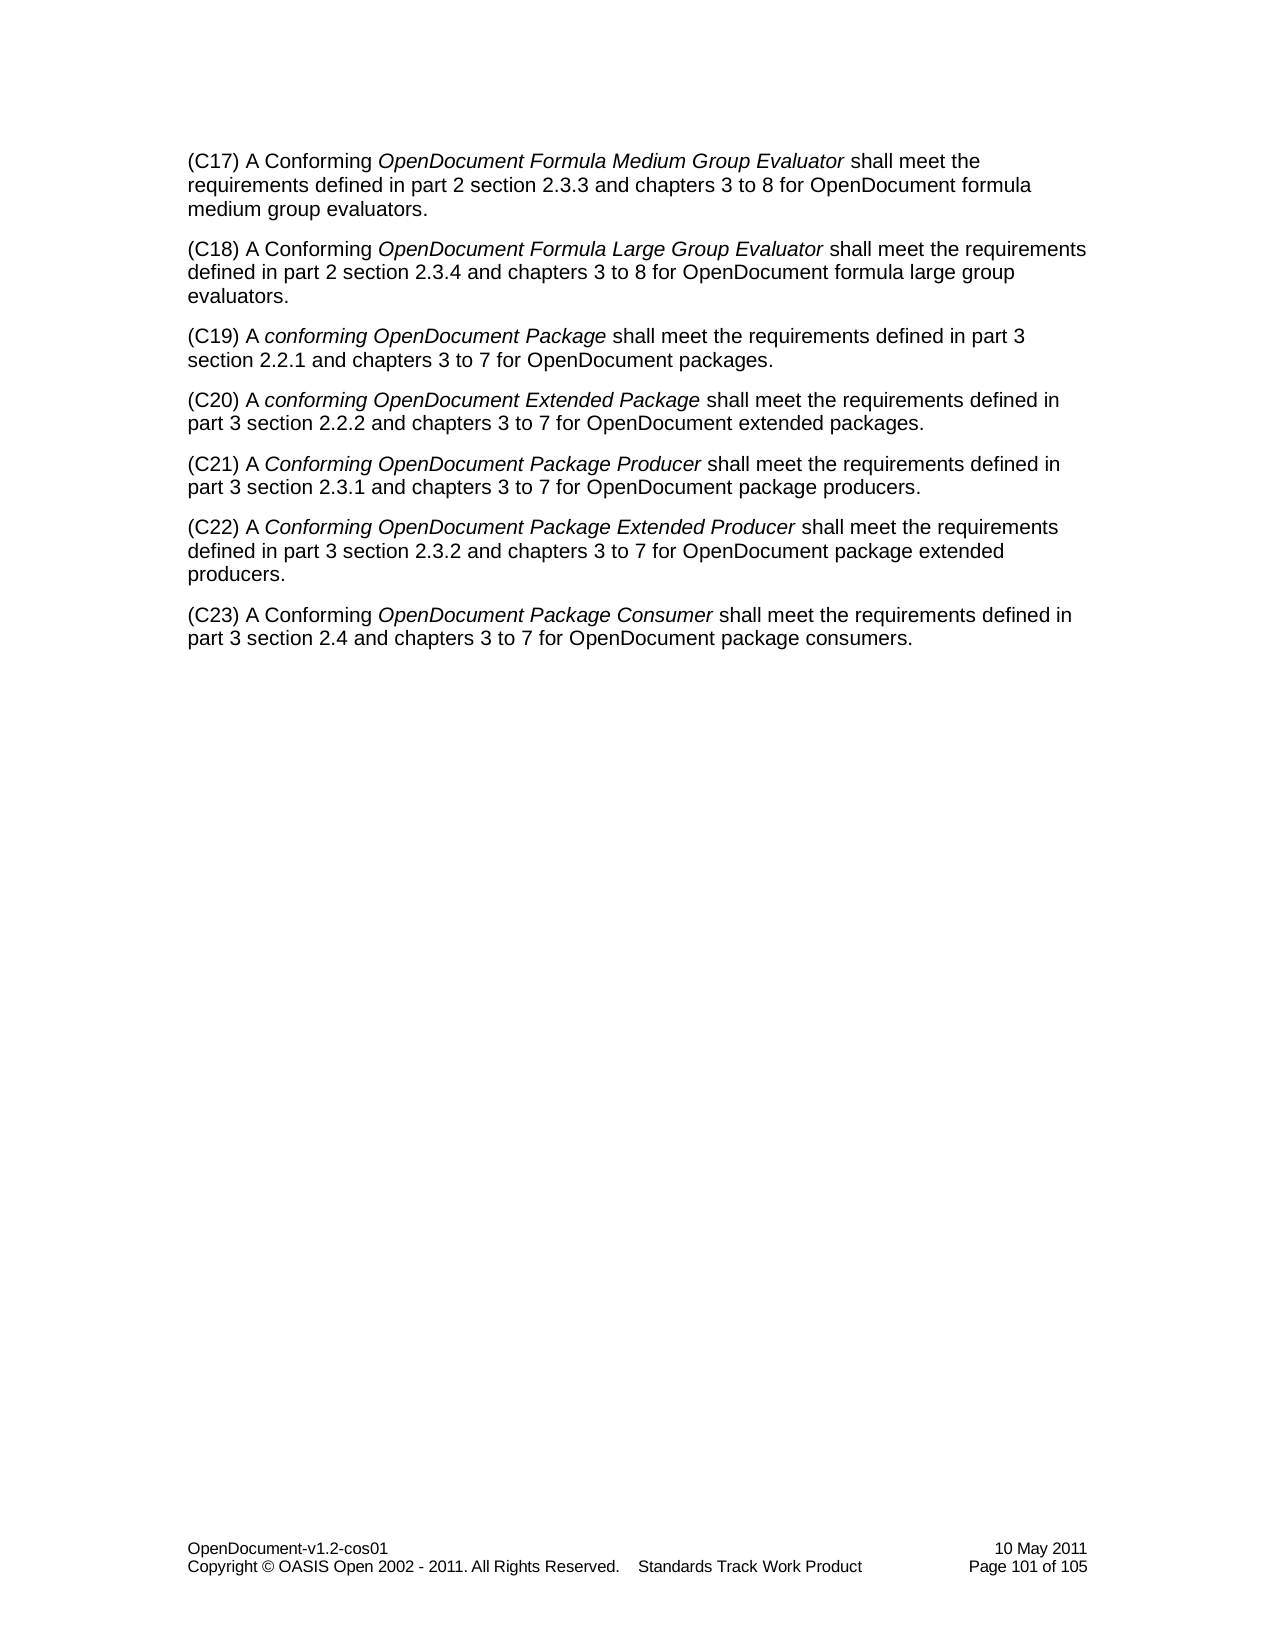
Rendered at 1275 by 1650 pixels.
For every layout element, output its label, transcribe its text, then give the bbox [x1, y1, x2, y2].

list A Conforming OpenDocument Package Extended Producer shall meet the requirements defined in part 3 section 2.3.2 and chapters 3 to 7 for OpenDocument package extended producers. [187, 516, 1088, 586]
list A conforming OpenDocument Extended Package shall meet the requirements defined in part 3 section 2.2.2 and chapters 3 to 7 for OpenDocument extended packages. [187, 388, 1088, 435]
list A Conforming OpenDocument Package Consumer shall meet the requirements defined in part 3 section 2.4 and chapters 3 to 7 for OpenDocument package consumers. [187, 603, 1088, 650]
list A conforming OpenDocument Package shall meet the requirements defined in part 3 section 2.2.1 and chapters 3 to 7 for OpenDocument packages. [187, 324, 1088, 372]
list A Conforming OpenDocument Formula Large Group Evaluator shall meet the requirements defined in part 2 section 2.3.4 and chapters 3 to 8 for OpenDocument formula large group evaluators. [187, 237, 1088, 308]
list A Conforming OpenDocument Package Producer shall meet the requirements defined in part 3 section 2.3.1 and chapters 3 to 7 for OpenDocument package producers. [187, 452, 1088, 499]
list A Conforming OpenDocument Formula Medium Group Evaluator shall meet the requirements defined in part 2 section 2.3.3 and chapters 3 to 8 for OpenDocument formula medium group evaluators. [187, 150, 1088, 221]
